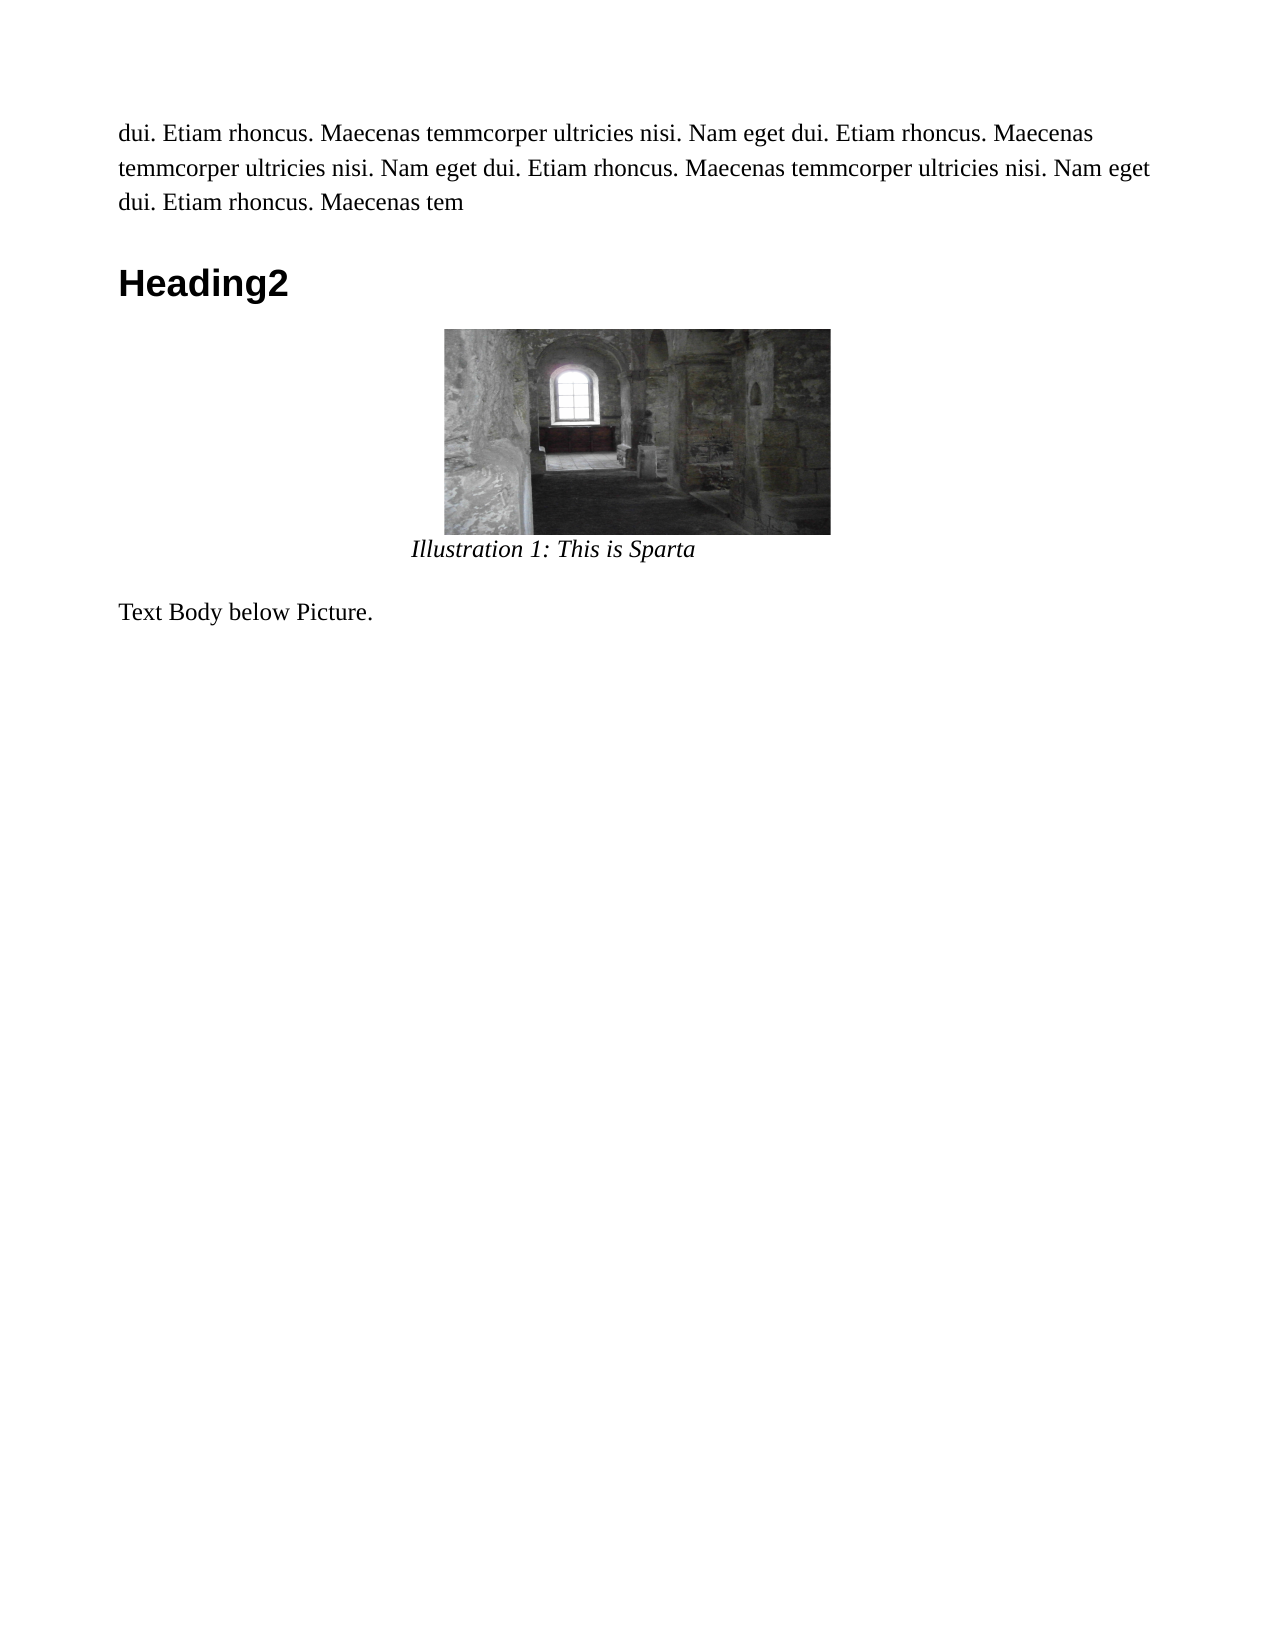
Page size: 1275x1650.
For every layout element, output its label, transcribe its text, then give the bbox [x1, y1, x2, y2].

picture [444, 329, 831, 535]
text Text Body below Picture. [118, 317, 1157, 626]
text Illustration 1: This is Sparta [411, 535, 864, 563]
text dui. Etiam rhoncus. Maecenas temmcorper ultricies nisi. Nam eget dui. Etiam rhoncus. Maecenas temmcorper ultricies nisi. Nam eget dui. Etiam rhoncus. Maecenas temmcorper ultricies nisi. Nam eget dui. Etiam rhoncus. Maecenas tem [118, 118, 1157, 216]
subtitle Heading2 [118, 261, 1157, 305]
